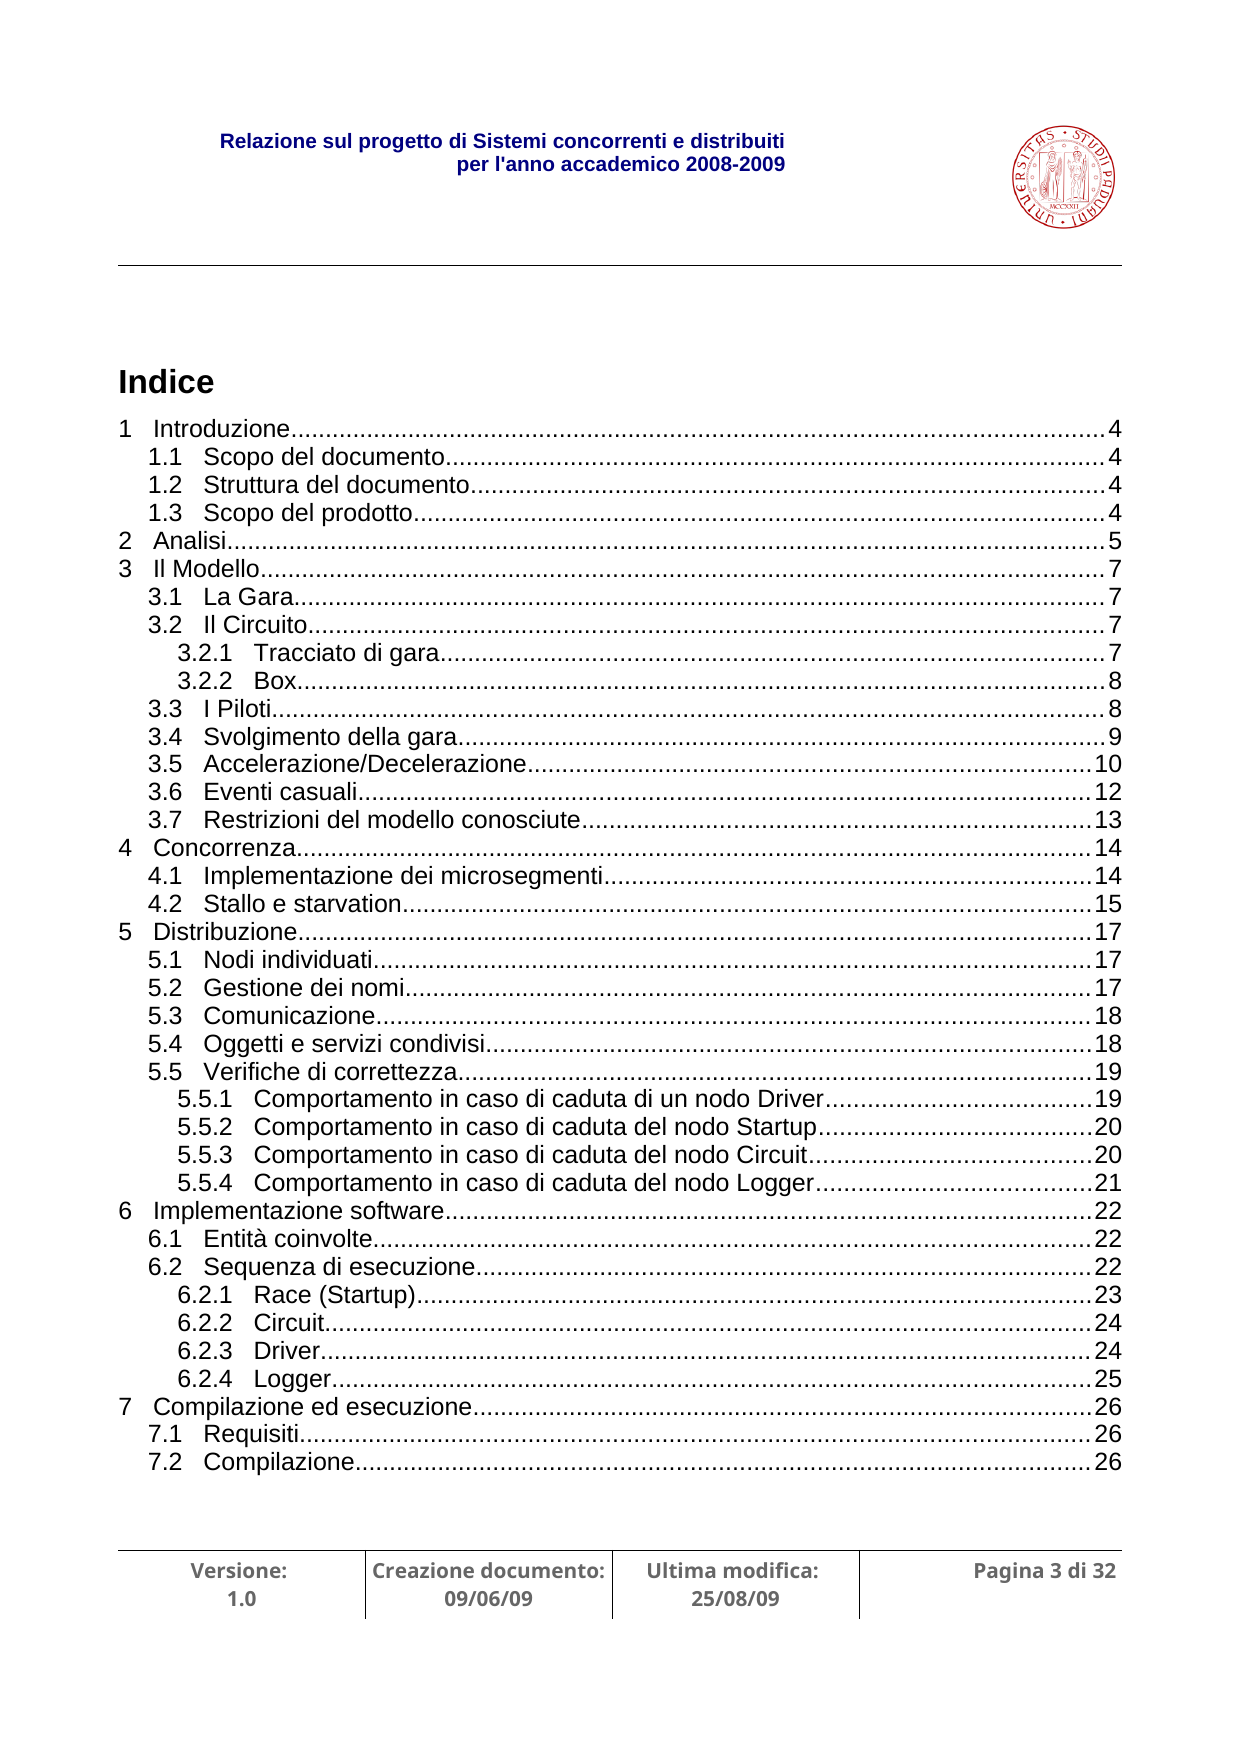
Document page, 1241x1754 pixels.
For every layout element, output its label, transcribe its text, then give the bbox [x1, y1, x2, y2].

text 4.2 Stallo e starvation 15 [148, 890, 1122, 918]
text 3.2 Il Circuito 7 [148, 611, 1122, 639]
text 5.4 Oggetti e servizi condivisi 18 [148, 1029, 1122, 1057]
text 3.4 Svolgimento della gara 9 [148, 722, 1122, 750]
text 1.1 Scopo del documento 4 [148, 443, 1122, 471]
text 4.1 Implementazione dei microsegmenti 14 [148, 862, 1122, 890]
text 5.5.4 Comportamento in caso di caduta del nodo Logger 21 [177, 1169, 1122, 1197]
text 6.2.1 Race (Startup) 23 [177, 1281, 1122, 1309]
text 6.2.2 Circuit 24 [177, 1309, 1122, 1337]
text 3.2.1 Tracciato di gara 7 [177, 639, 1122, 667]
text 7.2 Compilazione 26 [148, 1448, 1122, 1476]
text 3.5 Accelerazione/Decelerazione 10 [148, 750, 1122, 778]
text 5.2 Gestione dei nomi 17 [148, 974, 1122, 1002]
picture [1010, 123, 1117, 231]
text 5.3 Comunicazione 18 [148, 1002, 1122, 1029]
text 5.5.1 Comportamento in caso di caduta di un nodo Driver 19 [177, 1085, 1122, 1113]
text 3.1 La Gara 7 [148, 583, 1122, 611]
text 3.6 Eventi casuali 12 [148, 778, 1122, 806]
subtitle Indice [118, 363, 1122, 401]
text 5.1 Nodi individuati 17 [148, 946, 1122, 974]
text 1.3 Scopo del prodotto 4 [148, 499, 1122, 527]
text 5.5.3 Comportamento in caso di caduta del nodo Circuit 20 [177, 1141, 1122, 1169]
text 4 Concorrenza 14 [118, 834, 1122, 862]
text 5.5.2 Comportamento in caso di caduta del nodo Startup 20 [177, 1113, 1122, 1141]
text 2 Analisi 5 [118, 527, 1122, 555]
text 3 Il Modello 7 [118, 555, 1122, 583]
text 1 Introduzione 4 [118, 415, 1122, 443]
text 6 Implementazione software 22 [118, 1197, 1122, 1225]
text 5 Distribuzione 17 [118, 918, 1122, 946]
text 7.1 Requisiti 26 [148, 1420, 1122, 1448]
text 1.2 Struttura del documento 4 [148, 471, 1122, 499]
text 6.1 Entità coinvolte 22 [148, 1225, 1122, 1253]
text 3.2.2 Box 8 [177, 667, 1122, 694]
text 3.7 Restrizioni del modello conosciute 13 [148, 806, 1122, 834]
text 5.5 Verifiche di correttezza 19 [148, 1057, 1122, 1085]
text 6.2 Sequenza di esecuzione 22 [148, 1253, 1122, 1281]
text 6.2.4 Logger 25 [177, 1364, 1122, 1392]
text 3.3 I Piloti 8 [148, 694, 1122, 722]
text 6.2.3 Driver 24 [177, 1337, 1122, 1364]
text 7 Compilazione ed esecuzione 26 [118, 1392, 1122, 1420]
